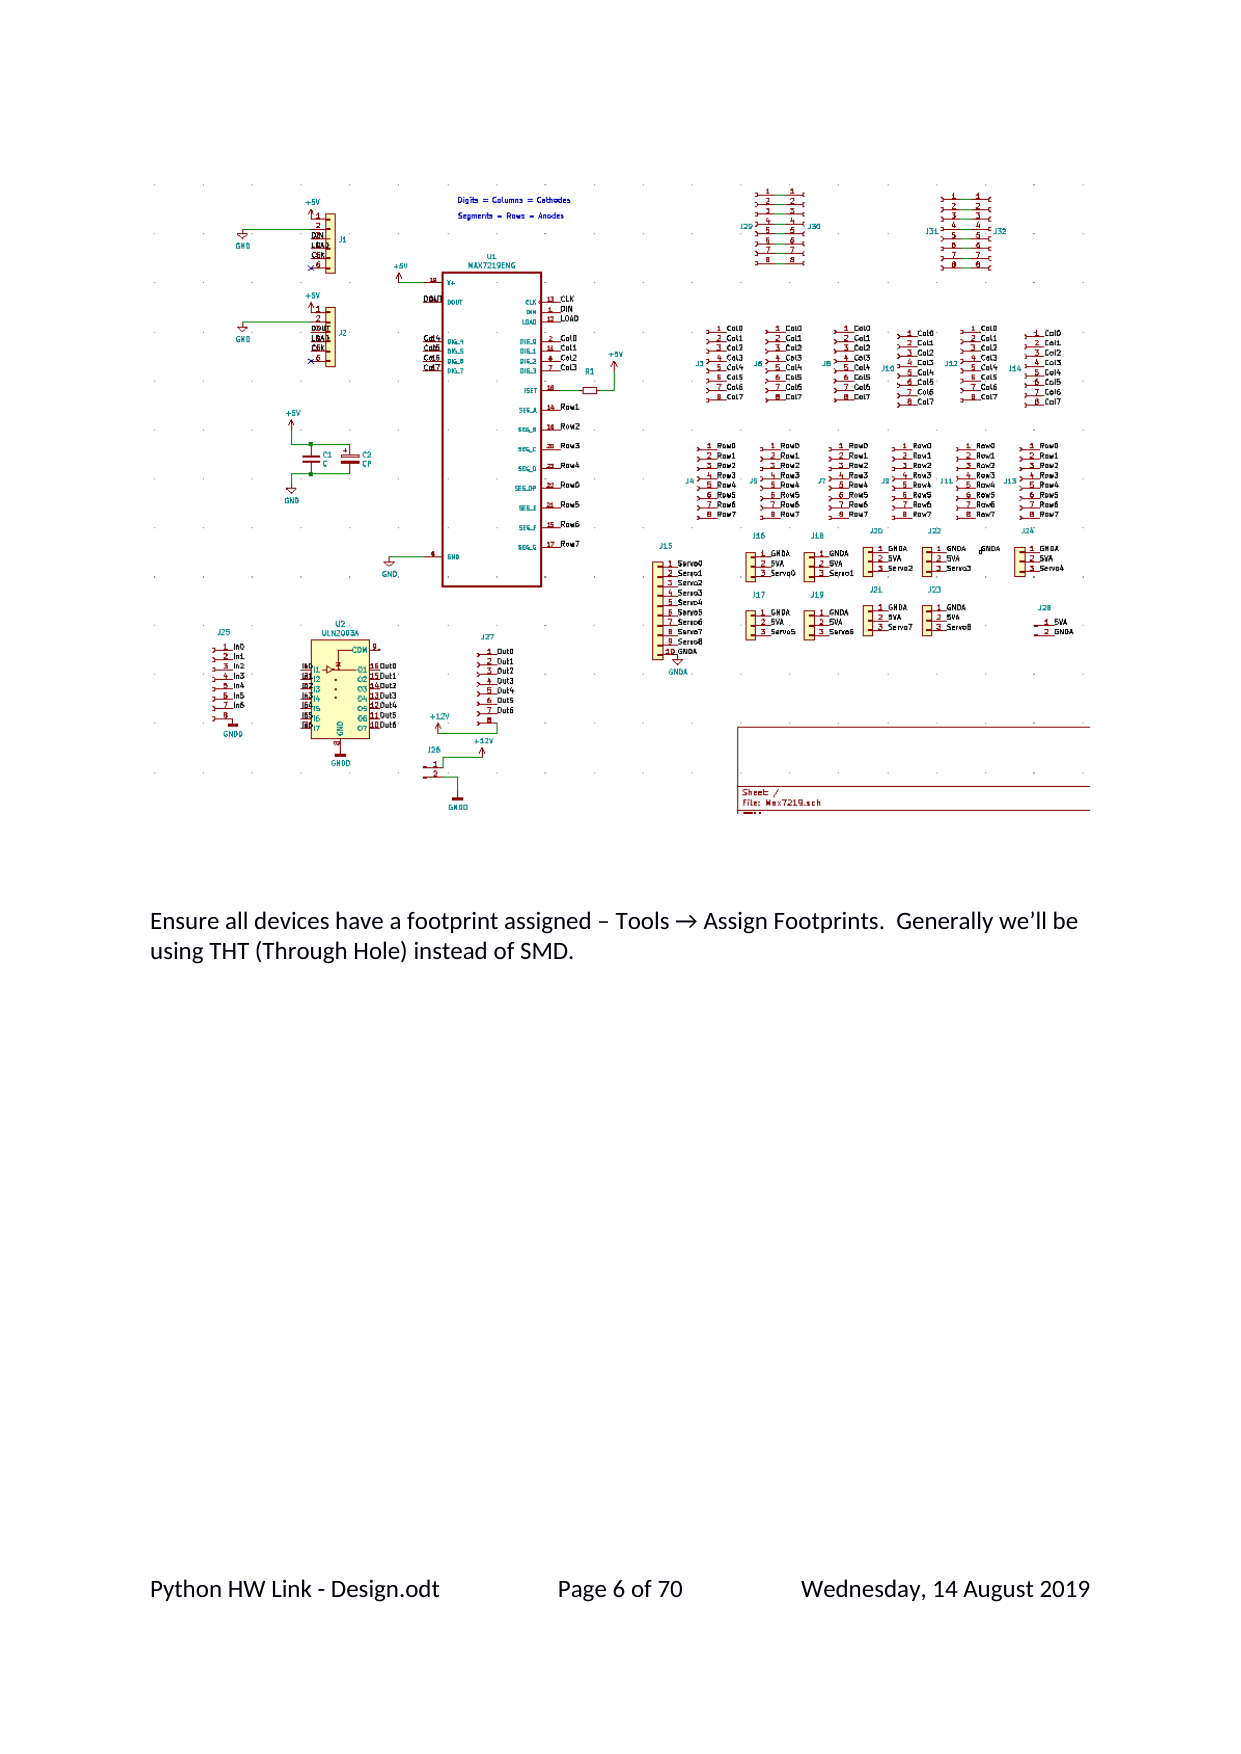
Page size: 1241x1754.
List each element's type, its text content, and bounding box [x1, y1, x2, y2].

picture [150, 150, 1091, 814]
text Ensure all devices have a footprint assigned – Tools → Assign Footprints. Generally we’ll be using THT (Through Hole) instead of SMD. [150, 905, 1090, 966]
